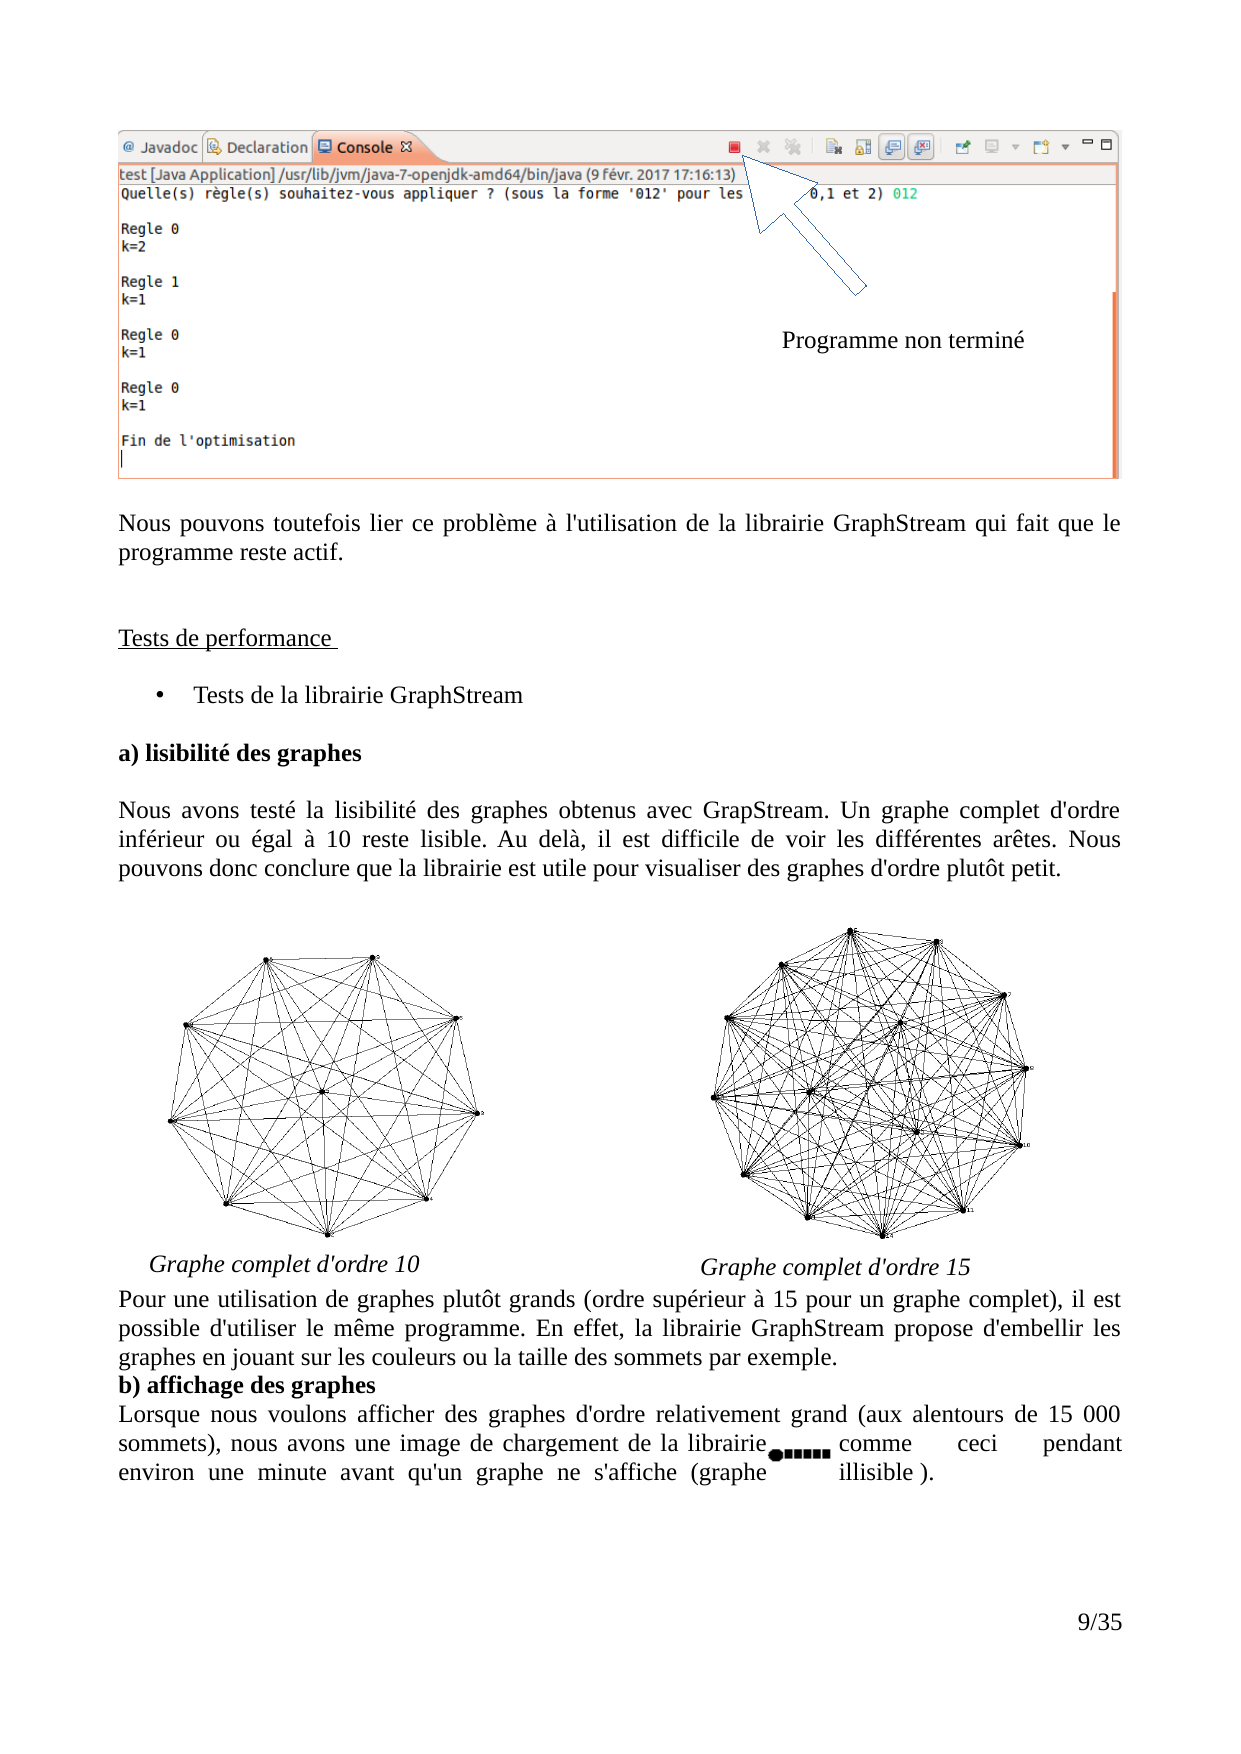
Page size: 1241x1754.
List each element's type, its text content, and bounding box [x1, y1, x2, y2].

text Lorsque nous voulons afficher des graphes d'ordre relativement grand (aux alentours de 15 000 sommets), nous avons une image de chargement de la librairie comme ceci pendant environ une minute avant qu'un graphe ne s'affiche (graphe illisible ). [118, 1399, 1122, 1485]
text Tests de performance [118, 623, 1122, 652]
text Nous avons testé la lisibilité des graphes obtenus avec GrapStream. Un graphe complet d'ordre inférieur ou égal à 10 reste lisible. Au delà, il est difficile de voir les différentes arêtes. Nous pouvons donc conclure que la librairie est utile pour visualiser des graphes d'ordre plutôt petit. [118, 795, 1122, 882]
picture [90, 942, 557, 1249]
picture [767, 1432, 839, 1470]
text b) affichage des graphes [118, 1370, 1122, 1399]
picture [118, 130, 1123, 479]
text Graphe complet d'ordre 10 [67, 1249, 507, 1278]
text Pour une utilisation de graphes plutôt grands (ordre supérieur à 15 pour un graphe complet), il est possible d'utiliser le même programme. En effet, la librairie GraphStream propose d'embellir les graphes en jouant sur les couleurs ou la taille des sommets par exemple. [118, 1284, 1122, 1370]
picture [625, 922, 1115, 1253]
text Graphe complet d'ordre 15 [625, 1253, 1115, 1281]
list Tests de la librairie GraphStream [156, 680, 1122, 709]
text a) lisibilité des graphes [118, 738, 1122, 767]
text Nous pouvons toutefois lier ce problème à l'utilisation de la librairie GraphStream qui fait que le programme reste actif. [118, 508, 1122, 565]
